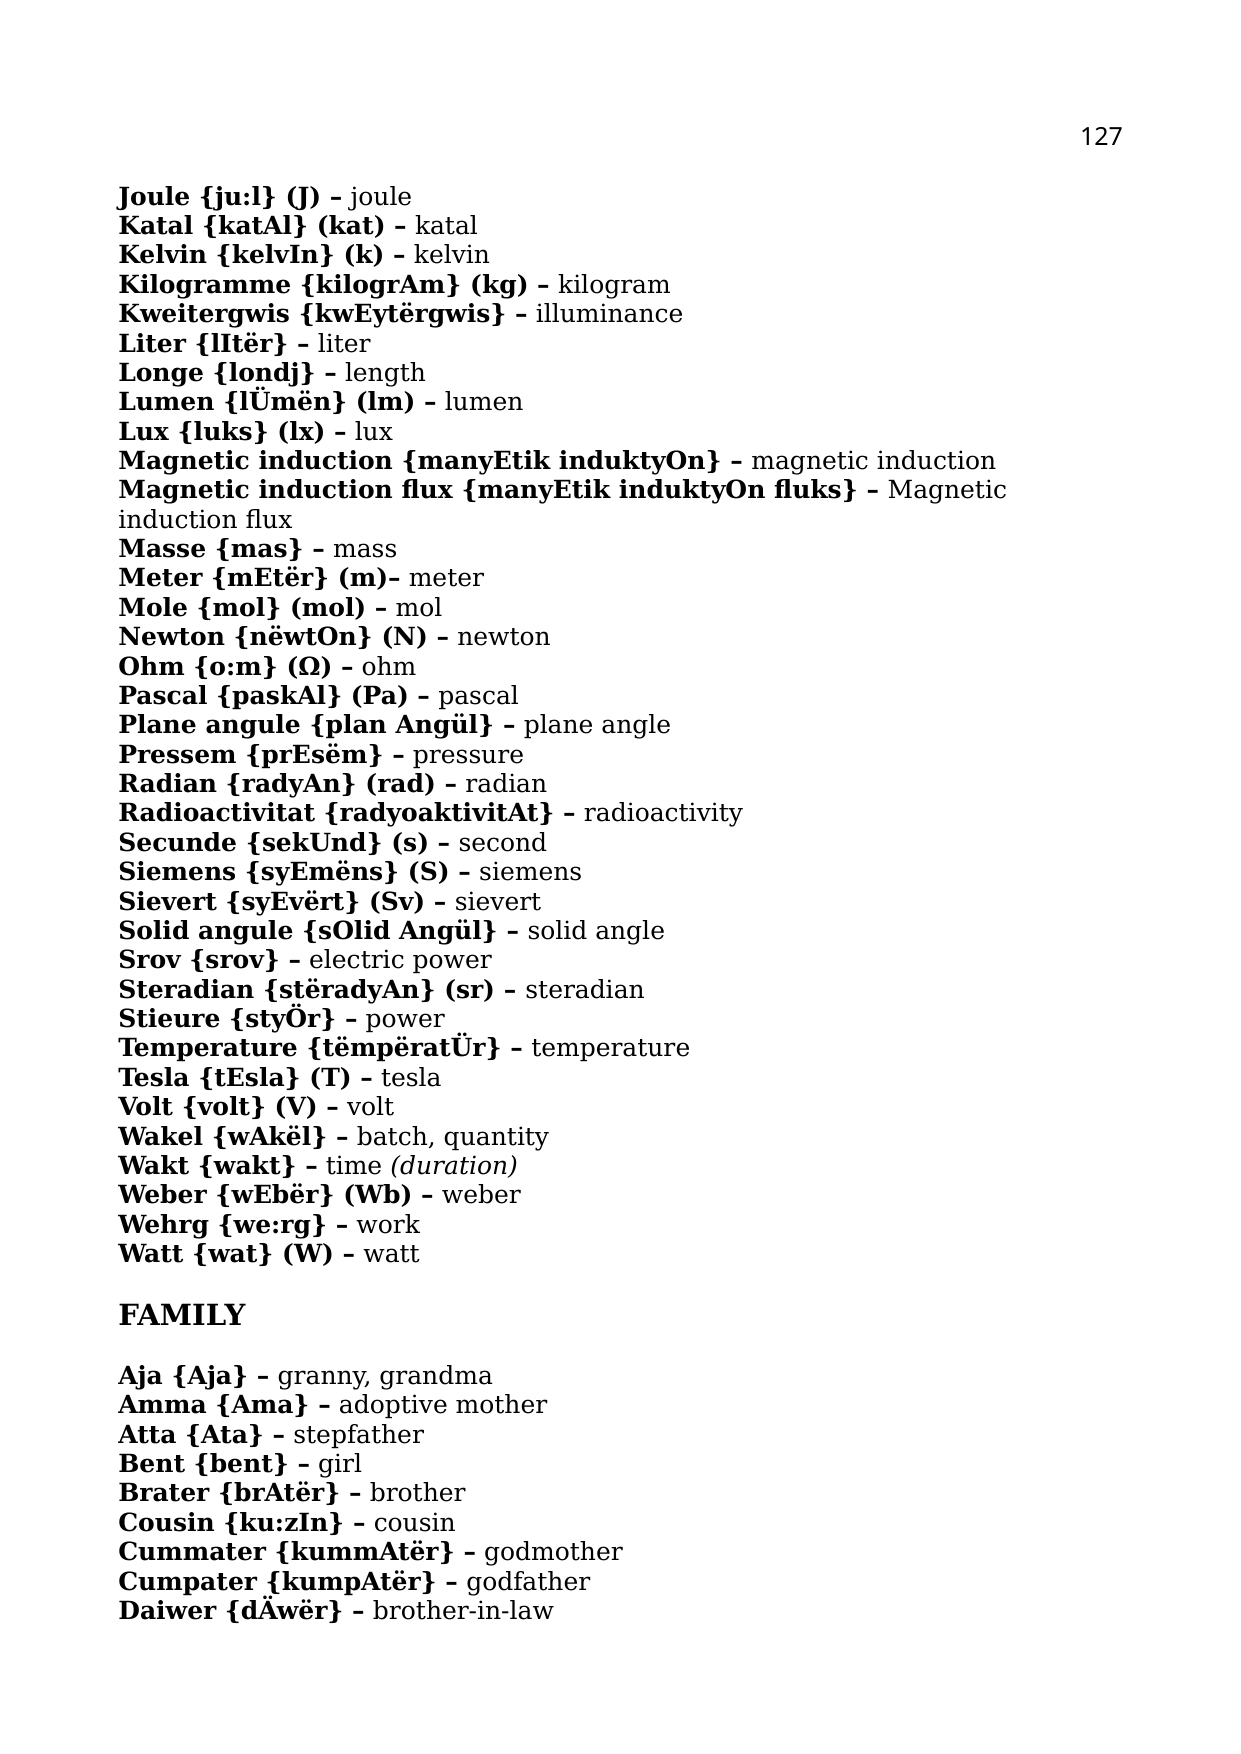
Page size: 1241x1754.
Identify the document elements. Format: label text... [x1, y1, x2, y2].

text Pressem {prEsëm} – pressure [118, 739, 1123, 769]
text Katal {katAl} (kat) – katal [118, 211, 1123, 240]
text Daiwer {dÄwër} – brother-in-law [118, 1596, 1123, 1625]
text Kweitergwis {kwEytërgwis} – illuminance [118, 299, 1123, 328]
text Longe {londj} – length [118, 358, 1123, 387]
text Masse {mas} – mass [118, 534, 1123, 563]
text Weber {wEbër} (Wb) – weber [118, 1180, 1123, 1209]
text Wehrg {we:rg} – work [118, 1209, 1123, 1239]
text Srov {srov} – electric power [118, 945, 1123, 974]
subtitle FAMILY [118, 1297, 1123, 1332]
text Meter {mEtër} (m)– meter [118, 563, 1123, 593]
text Solid angule {sOlid Angül} – solid angle [118, 916, 1123, 945]
text Steradian {stëradyAn} (sr) – steradian [118, 974, 1123, 1004]
text Newton {nëwtOn} (N) – newton [118, 622, 1123, 651]
text Wakel {wAkël} – batch, quantity [118, 1121, 1123, 1151]
text Atta {Ata} – stepfather [118, 1420, 1123, 1449]
text Radioactivitat {radyoaktivitAt} – radioactivity [118, 798, 1123, 828]
text Aja {Aja} – granny, grandma [118, 1361, 1123, 1390]
text Secunde {sekUnd} (s) – second [118, 828, 1123, 857]
text Magnetic induction {manyEtik induktyOn} – magnetic induction [118, 446, 1123, 475]
text Lux {luks} (lx) – lux [118, 417, 1123, 446]
text Plane angule {plan Angül} – plane angle [118, 710, 1123, 739]
text Kelvin {kelvIn} (k) – kelvin [118, 240, 1123, 270]
text Lumen {lÜmën} (lm) – lumen [118, 387, 1123, 417]
text Bent {bent} – girl [118, 1449, 1123, 1478]
text Kilogramme {kilogrAm} (kg) – kilogram [118, 270, 1123, 299]
text Sievert {syEvërt} (Sv) – sievert [118, 886, 1123, 916]
text Cumpater {kumpAtër} – godfather [118, 1567, 1123, 1596]
text Amma {Ama} – adoptive mother [118, 1390, 1123, 1420]
text Ohm {o:m} (Ω) – ohm [118, 651, 1123, 681]
text Liter {lItër} – liter [118, 328, 1123, 358]
text Cousin {ku:zIn} – cousin [118, 1508, 1123, 1537]
text Volt {volt} (V) – volt [118, 1092, 1123, 1121]
text Wakt {wakt} – time (duration) [118, 1151, 1123, 1180]
text Joule {ju:l} (J) – joule [118, 182, 1123, 211]
text Mole {mol} (mol) – mol [118, 593, 1123, 622]
text Siemens {syEmëns} (S) – siemens [118, 857, 1123, 886]
text Tesla {tEsla} (T) – tesla [118, 1063, 1123, 1092]
text Radian {radyAn} (rad) – radian [118, 769, 1123, 798]
text Cummater {kummAtër} – godmother [118, 1537, 1123, 1567]
text Stieure {styÖr} – power [118, 1004, 1123, 1033]
text Pascal {paskAl} (Pa) – pascal [118, 681, 1123, 710]
text Watt {wat} (W) – watt [118, 1239, 1123, 1268]
text Brater {brAtër} – brother [118, 1478, 1123, 1508]
text Magnetic induction flux {manyEtik induktyOn fluks} – Magnetic induction flux [118, 475, 1123, 534]
text Temperature {tëmpëratÜr} – temperature [118, 1033, 1123, 1063]
